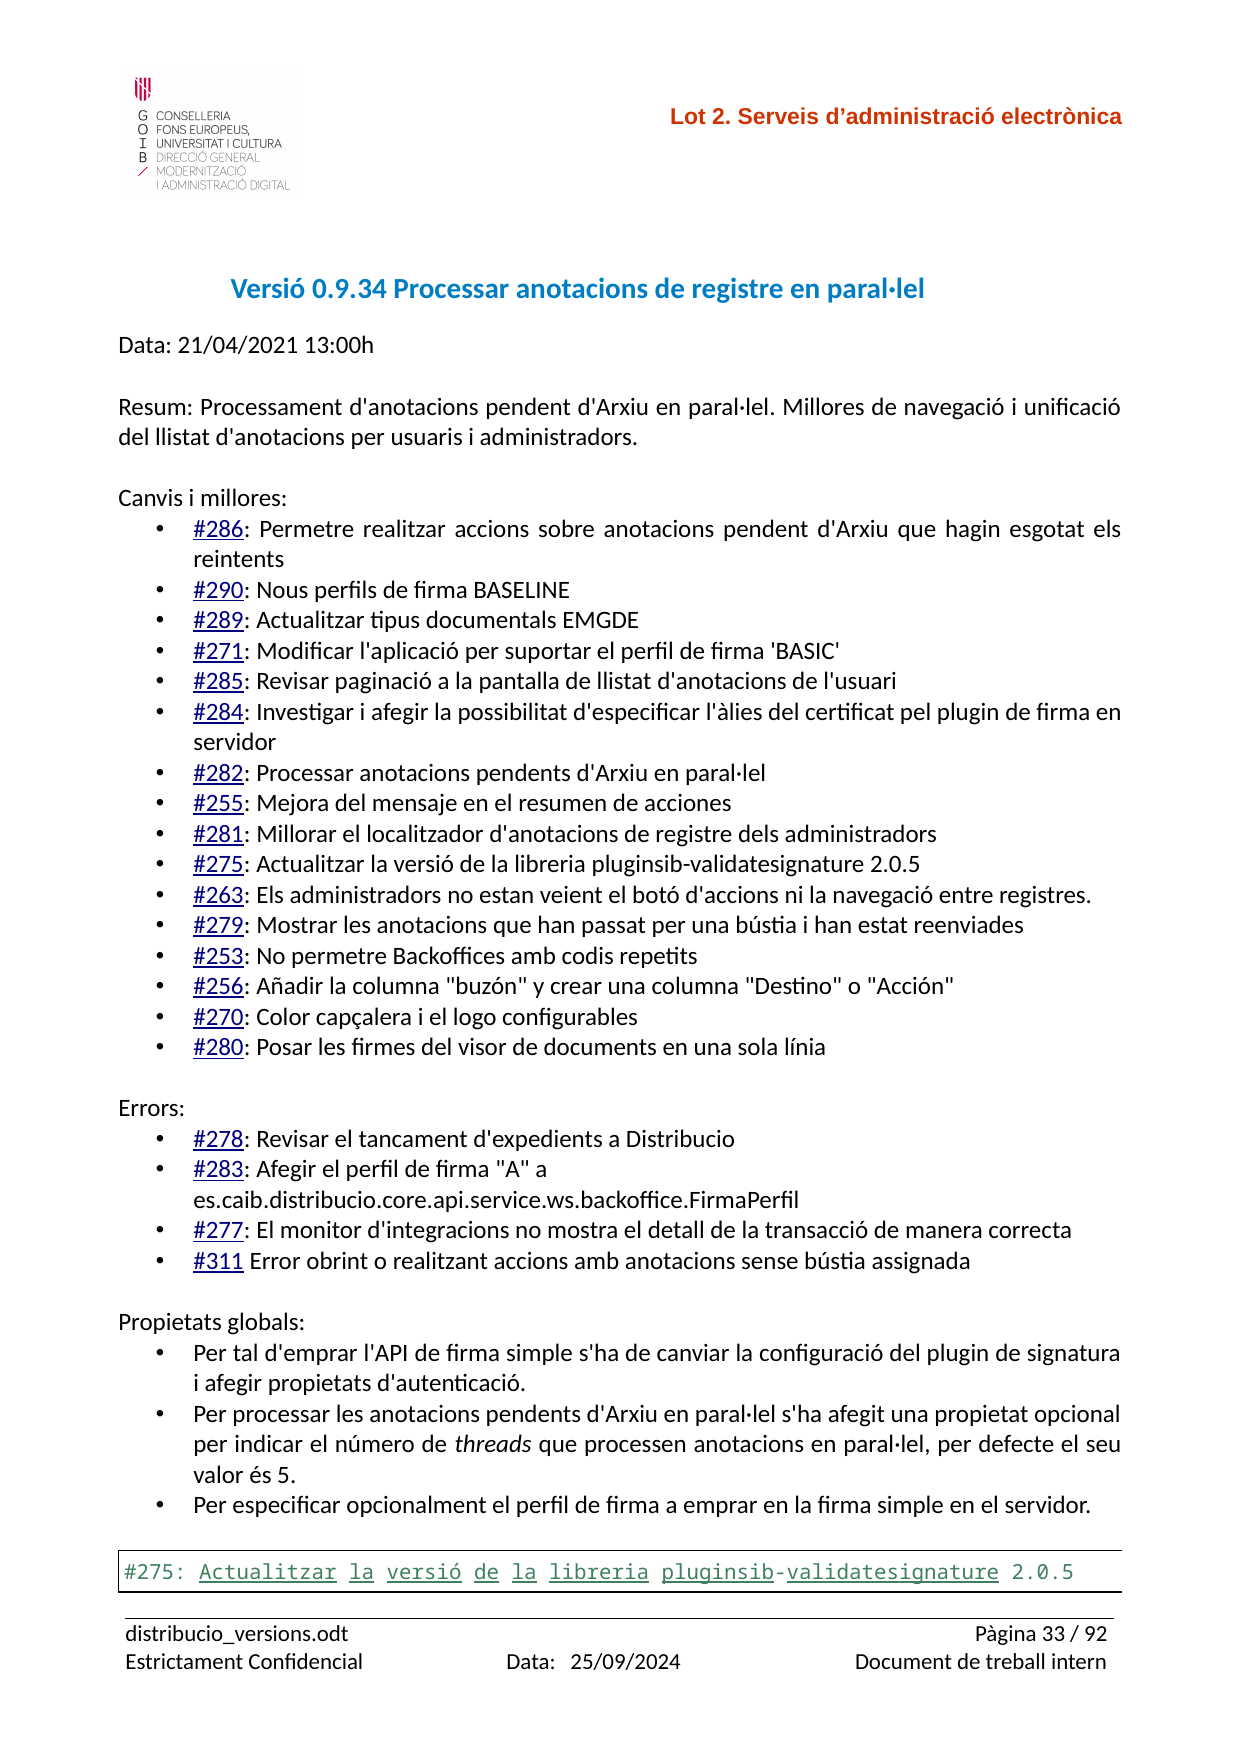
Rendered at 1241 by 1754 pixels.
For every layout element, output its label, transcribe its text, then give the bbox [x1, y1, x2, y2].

list #281: Millorar el localitzador d'anotacions de registre dels administradors [156, 818, 1122, 848]
text Errors: [118, 1093, 1122, 1123]
list Per tal d'emprar l'API de firma simple s'ha de canviar la configuració del plugin de signatura i afegir propietats d'autenticació. [156, 1337, 1122, 1398]
text Propietats globals: [118, 1306, 1122, 1337]
list #263: Els administradors no estan veient el botó d'accions ni la navegació entre registres. [156, 879, 1122, 909]
picture [126, 70, 299, 197]
list #277: El monitor d'integracions no mostra el detall de la transacció de manera correcta [156, 1215, 1122, 1245]
list Per processar les anotacions pendents d'Arxiu en paral·lel s'ha afegit una propietat opcional per indicar el número de threads que processen anotacions en paral·lel, per defecte el seu valor és 5. [156, 1398, 1122, 1489]
list #290: Nous perfils de firma BASELINE [156, 574, 1122, 604]
list #283: Afegir el perfil de firma "A" a es.caib.distribucio.core.api.service.ws.backoffice.FirmaPerfil [156, 1154, 1122, 1215]
list #289: Actualitzar tipus documentals EMGDE [156, 604, 1122, 635]
list #270: Color capçalera i el logo configurables [156, 1001, 1122, 1032]
list #284: Investigar i afegir la possibilitat d'especificar l'àlies del certificat pel plugin de firma en servidor [156, 696, 1122, 757]
list #311 Error obrint o realitzant accions amb anotacions sense bústia assignada [156, 1245, 1122, 1276]
text Resum: Processament d'anotacions pendent d'Arxiu en paral·lel. Millores de navegació i unificació del llistat d'anotacions per usuaris i administradors. [118, 391, 1122, 452]
list #253: No permetre Backoffices amb codis repetits [156, 940, 1122, 971]
list #256: Añadir la columna "buzón" y crear una columna "Destino" o "Acción" [156, 971, 1122, 1001]
list #280: Posar les firmes del visor de documents en una sola línia [156, 1032, 1122, 1062]
subtitle Versió 0.9.34 Processar anotacions de registre en paral·lel [153, 270, 1122, 306]
list #286: Permetre realitzar accions sobre anotacions pendent d'Arxiu que hagin esgotat els reintents [156, 513, 1122, 574]
list #279: Mostrar les anotacions que han passat per una bústia i han estat reenviades [156, 909, 1122, 940]
table_header #275: Actualitzar la versió de la libreria pluginsib-validatesignature 2.0.5 [119, 1551, 1122, 1591]
list #282: Processar anotacions pendents d'Arxiu en paral·lel [156, 757, 1122, 787]
list #278: Revisar el tancament d'expedients a Distribucio [156, 1123, 1122, 1154]
list #275: Actualitzar la versió de la libreria pluginsib-validatesignature 2.0.5 [156, 848, 1122, 879]
list #255: Mejora del mensaje en el resumen de acciones [156, 787, 1122, 818]
list #271: Modificar l'aplicació per suportar el perfil de firma 'BASIC' [156, 635, 1122, 665]
text Canvis i millores: [118, 482, 1122, 513]
text Data: 21/04/2021 13:00h [118, 329, 1122, 360]
list Per especificar opcionalment el perfil de firma a emprar en la firma simple en el servidor. [156, 1489, 1122, 1520]
list #285: Revisar paginació a la pantalla de llistat d'anotacions de l'usuari [156, 665, 1122, 696]
